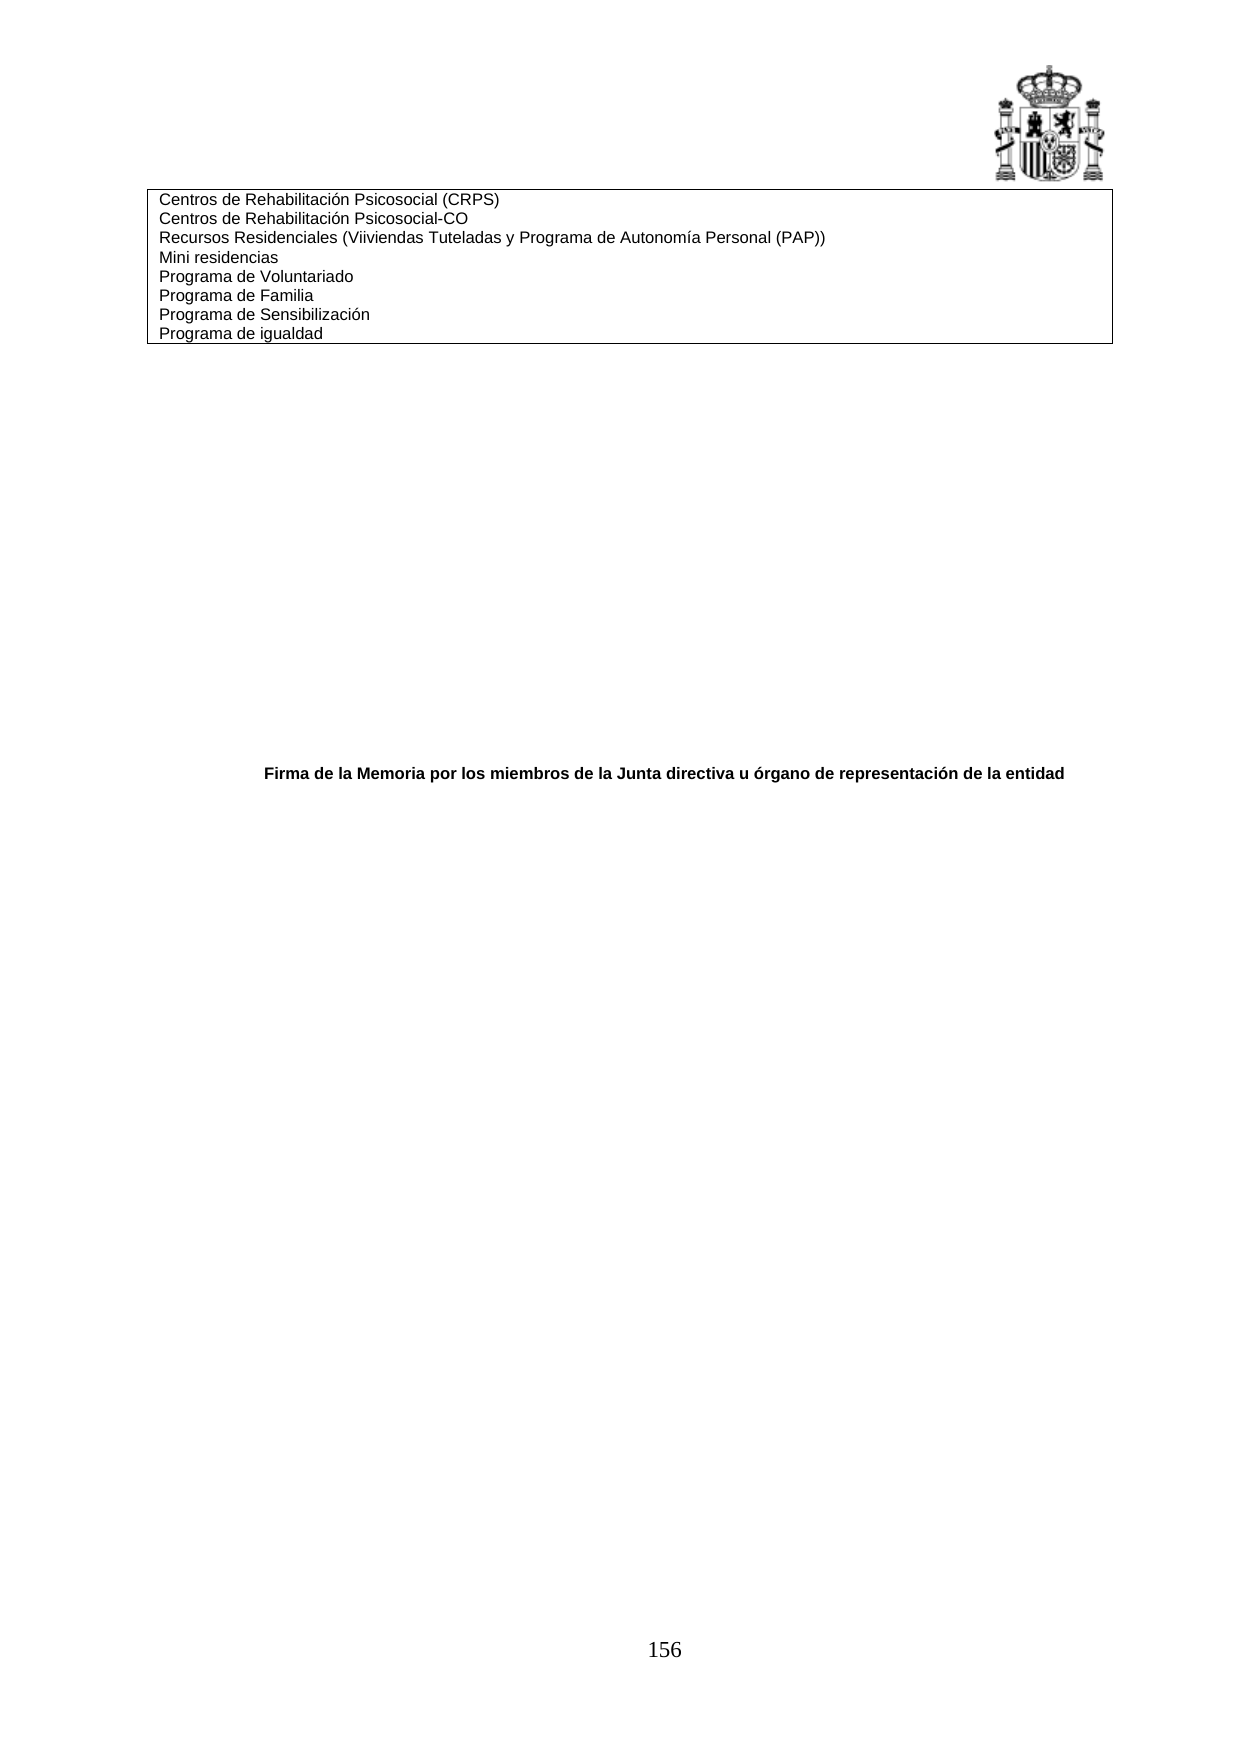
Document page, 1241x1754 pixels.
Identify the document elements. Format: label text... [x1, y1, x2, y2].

text Firma de la Memoria por los miembros de la Junta directiva u órgano de representación de la entidad [148, 764, 1181, 783]
table_header Centros de Rehabilitación Psicosocial (CRPS) Centros de Rehabilitación Psicosocial-CO Recursos Residenciales (Viiviendas Tuteladas y Programa de Autonomía Personal (PAP)) Mini residencias Programa de Voluntariado Programa de Familia Programa de Sensibilización Programa de igualdad [148, 190, 1112, 343]
